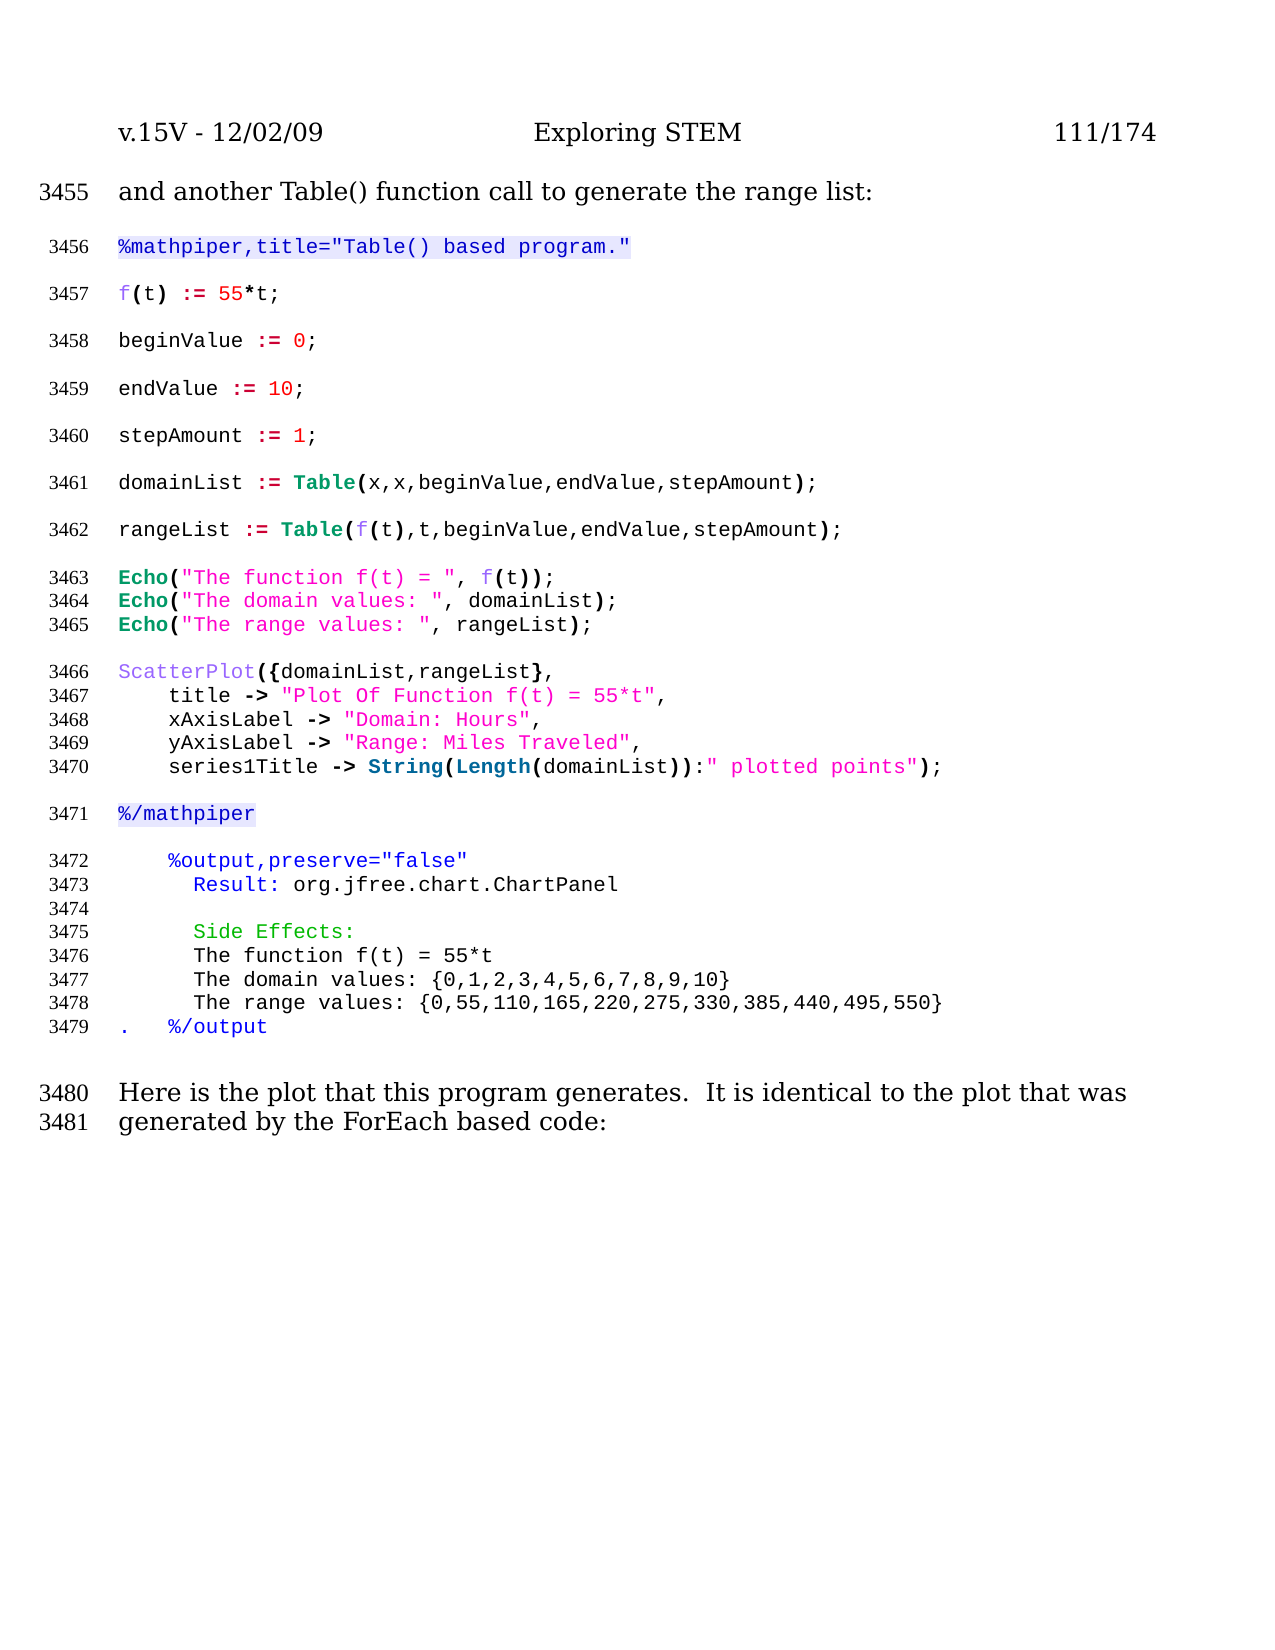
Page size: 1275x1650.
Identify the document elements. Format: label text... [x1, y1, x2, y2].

text beginValue := 0; [118, 330, 1157, 354]
text . %/output [118, 1016, 1157, 1039]
text domainList := Table(x,x,beginValue,endValue,stepAmount); [118, 472, 1157, 496]
text Result: org.jfree.chart.ChartPanel [118, 874, 1157, 898]
text series1Title -> String(Length(domainList)):" plotted points"); [118, 756, 1157, 779]
text Side Effects: [118, 921, 1157, 945]
text ScatterPlot({domainList,rangeList}, [118, 661, 1157, 685]
text The domain values: {0,1,2,3,4,5,6,7,8,9,10} [118, 969, 1157, 992]
text endValue := 10; [118, 377, 1157, 401]
text xAxisLabel -> "Domain: Hours", [118, 708, 1157, 732]
text The function f(t) = 55*t [118, 945, 1157, 969]
text Here is the plot that this program generates. It is identical to the plot that was generated by the ForEach based code: [118, 1078, 1157, 1136]
text %/mathpiper [118, 803, 1157, 827]
text yAxisLabel -> "Range: Miles Traveled", [118, 732, 1157, 756]
text Echo("The function f(t) = ", f(t)); [118, 567, 1157, 590]
text f(t) := 55*t; [118, 283, 1157, 307]
text rangeList := Table(f(t),t,beginValue,endValue,stepAmount); [118, 519, 1157, 543]
text %output,preserve="false" [118, 850, 1157, 874]
text and another Table() function call to generate the range list: [118, 177, 1157, 206]
text Echo("The domain values: ", domainList); [118, 590, 1157, 614]
text %mathpiper,title="Table() based program." [118, 236, 1157, 259]
text stepAmount := 1; [118, 425, 1157, 448]
text The range values: {0,55,110,165,220,275,330,385,440,495,550} [118, 992, 1157, 1016]
text title -> "Plot Of Function f(t) = 55*t", [118, 685, 1157, 708]
text Echo("The range values: ", rangeList); [118, 614, 1157, 638]
